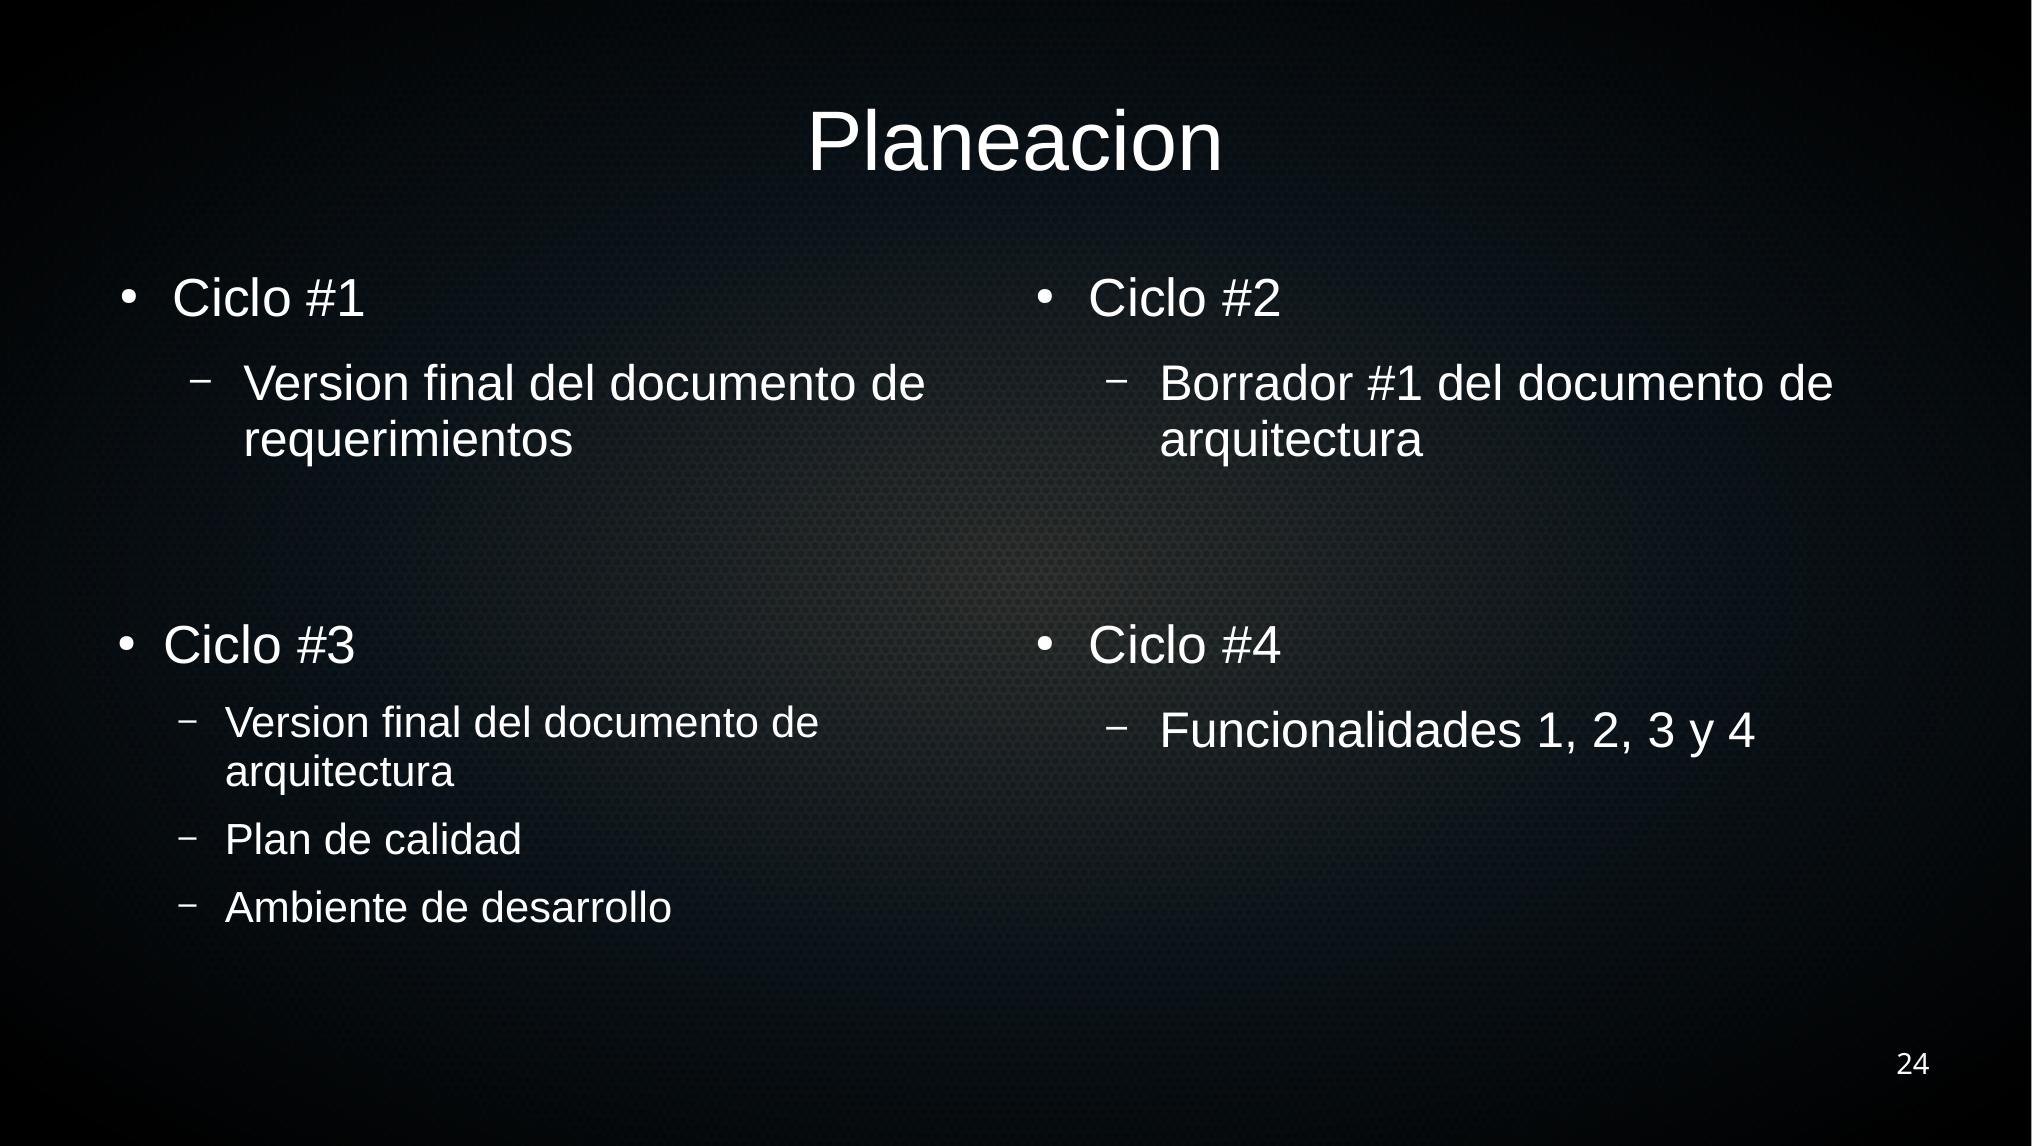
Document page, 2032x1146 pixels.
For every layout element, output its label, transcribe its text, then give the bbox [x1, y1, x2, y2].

picture [0, 0, 2032, 1146]
list Ciclo #4 Funcionalidades 1, 2, 3 y 4 [1017, 615, 1891, 933]
list Ciclo #3 Version final del documento de arquitectura Plan de calidad Ambiente de desarrollo [101, 615, 974, 933]
list Ciclo #2 Borrador #1 del documento de arquitectura [1017, 268, 1891, 585]
title Planeacion [101, 45, 1930, 237]
list Ciclo #1 Version final del documento de requerimientos [101, 268, 974, 585]
